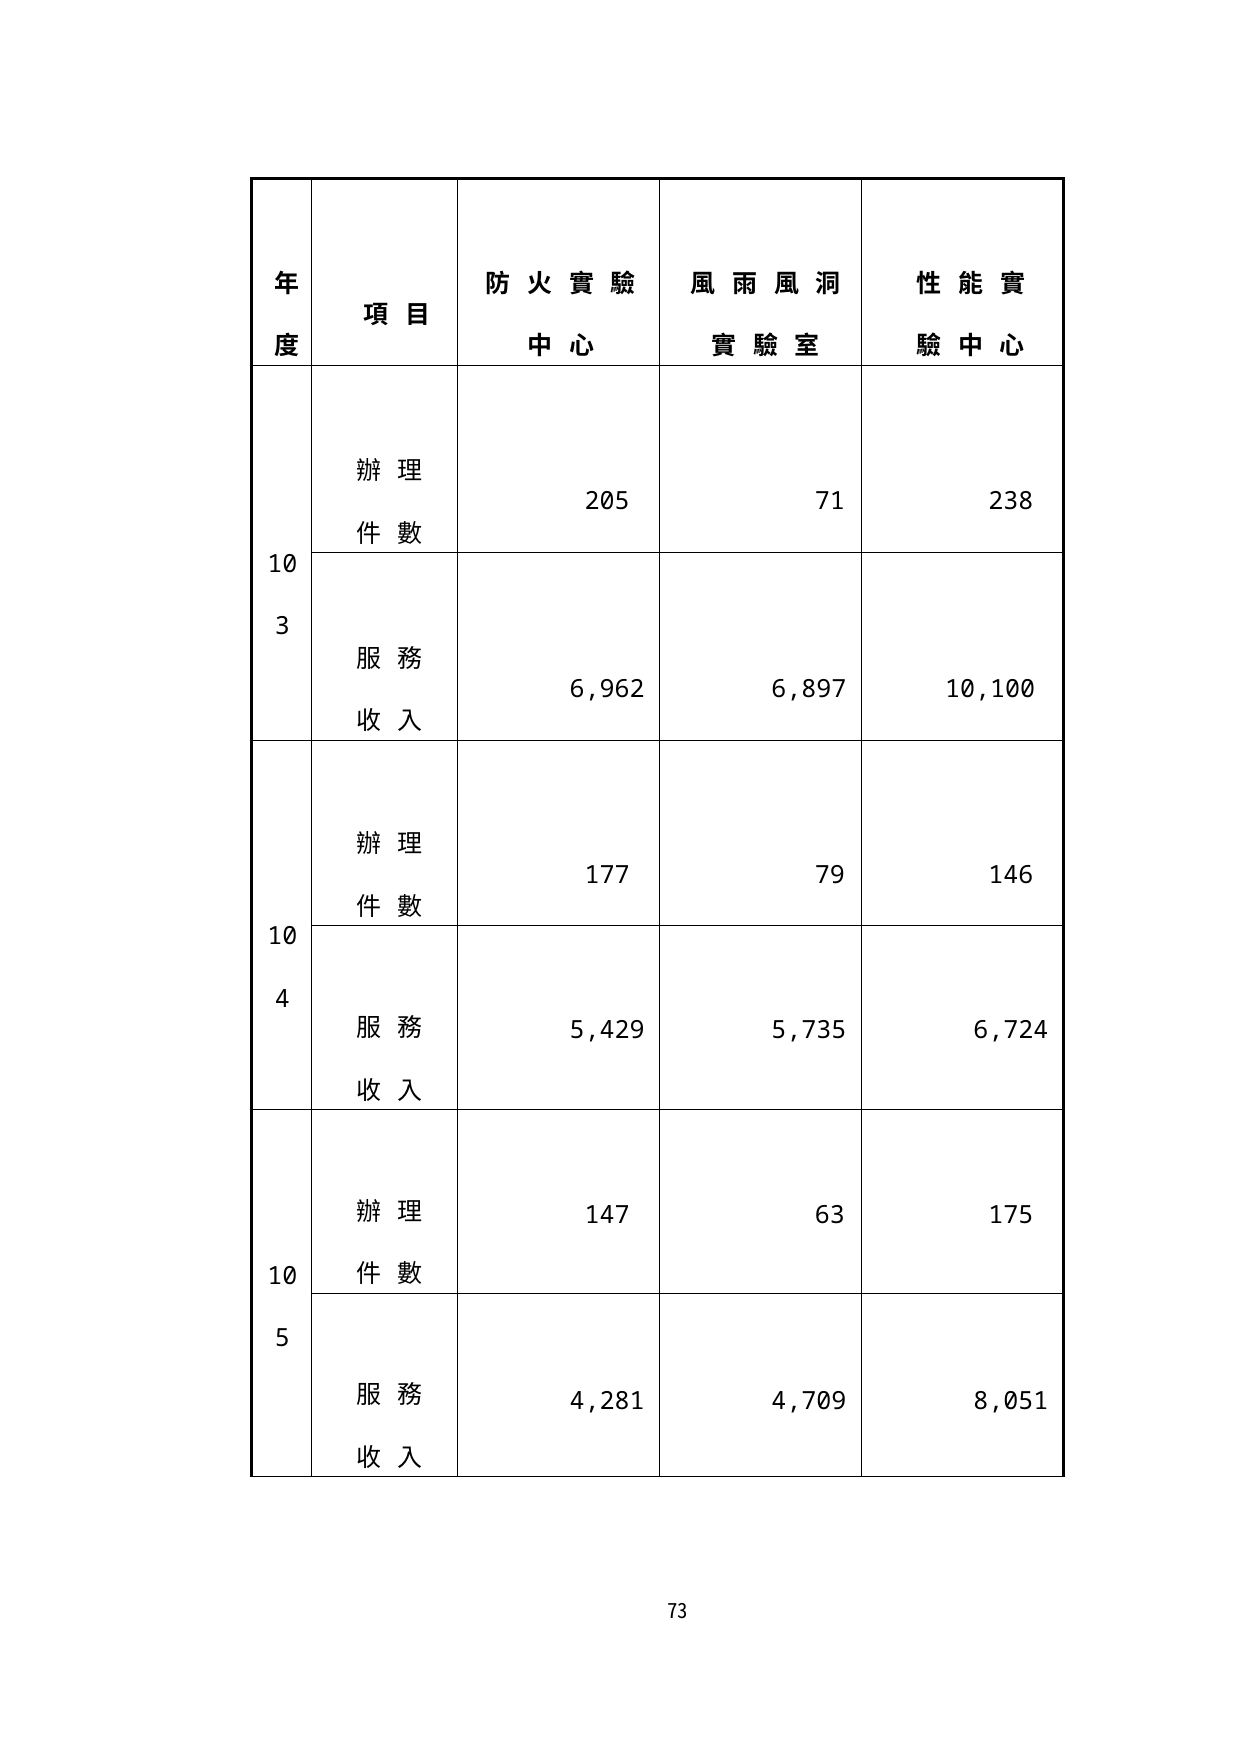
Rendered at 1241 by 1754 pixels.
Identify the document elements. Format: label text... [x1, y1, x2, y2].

table_cell 6,724 [862, 926, 1062, 1109]
table_cell 4,709 [660, 1294, 861, 1476]
table_cell 5,429 [458, 926, 659, 1109]
table_cell 147 [458, 1110, 659, 1293]
table_cell 177 [458, 741, 659, 925]
table_cell 79 [660, 741, 861, 925]
table_cell 辦理件數 [312, 1110, 457, 1293]
table_cell 服務收入 [312, 553, 457, 740]
table_cell 8,051 [862, 1294, 1062, 1476]
table_header 年度 [253, 180, 311, 365]
table_cell 服務收入 [312, 1294, 457, 1476]
table_cell 4,281 [458, 1294, 659, 1476]
table_cell 205 [458, 366, 659, 552]
table_header 性能實驗中心 [862, 180, 1062, 365]
table_cell 辦理件數 [312, 741, 457, 925]
table_header 風雨風洞實驗室 [660, 180, 861, 365]
table_cell 103 [253, 366, 311, 740]
table_cell 5,735 [660, 926, 861, 1109]
table_cell 63 [660, 1110, 861, 1293]
table_cell 146 [862, 741, 1062, 925]
table_header 防火實驗中心 [458, 180, 659, 365]
table_cell 105 [253, 1110, 311, 1476]
table_cell 服務收入 [312, 926, 457, 1109]
table_cell 175 [862, 1110, 1062, 1293]
table_cell 71 [660, 366, 861, 552]
table_header 項目 [312, 180, 457, 365]
table_cell 238 [862, 366, 1062, 552]
table_cell 6,962 [458, 553, 659, 740]
table_cell 104 [253, 741, 311, 1109]
table_cell 辦理件數 [312, 366, 457, 552]
table_cell 10,100 [862, 553, 1062, 740]
table_cell 6,897 [660, 553, 861, 740]
